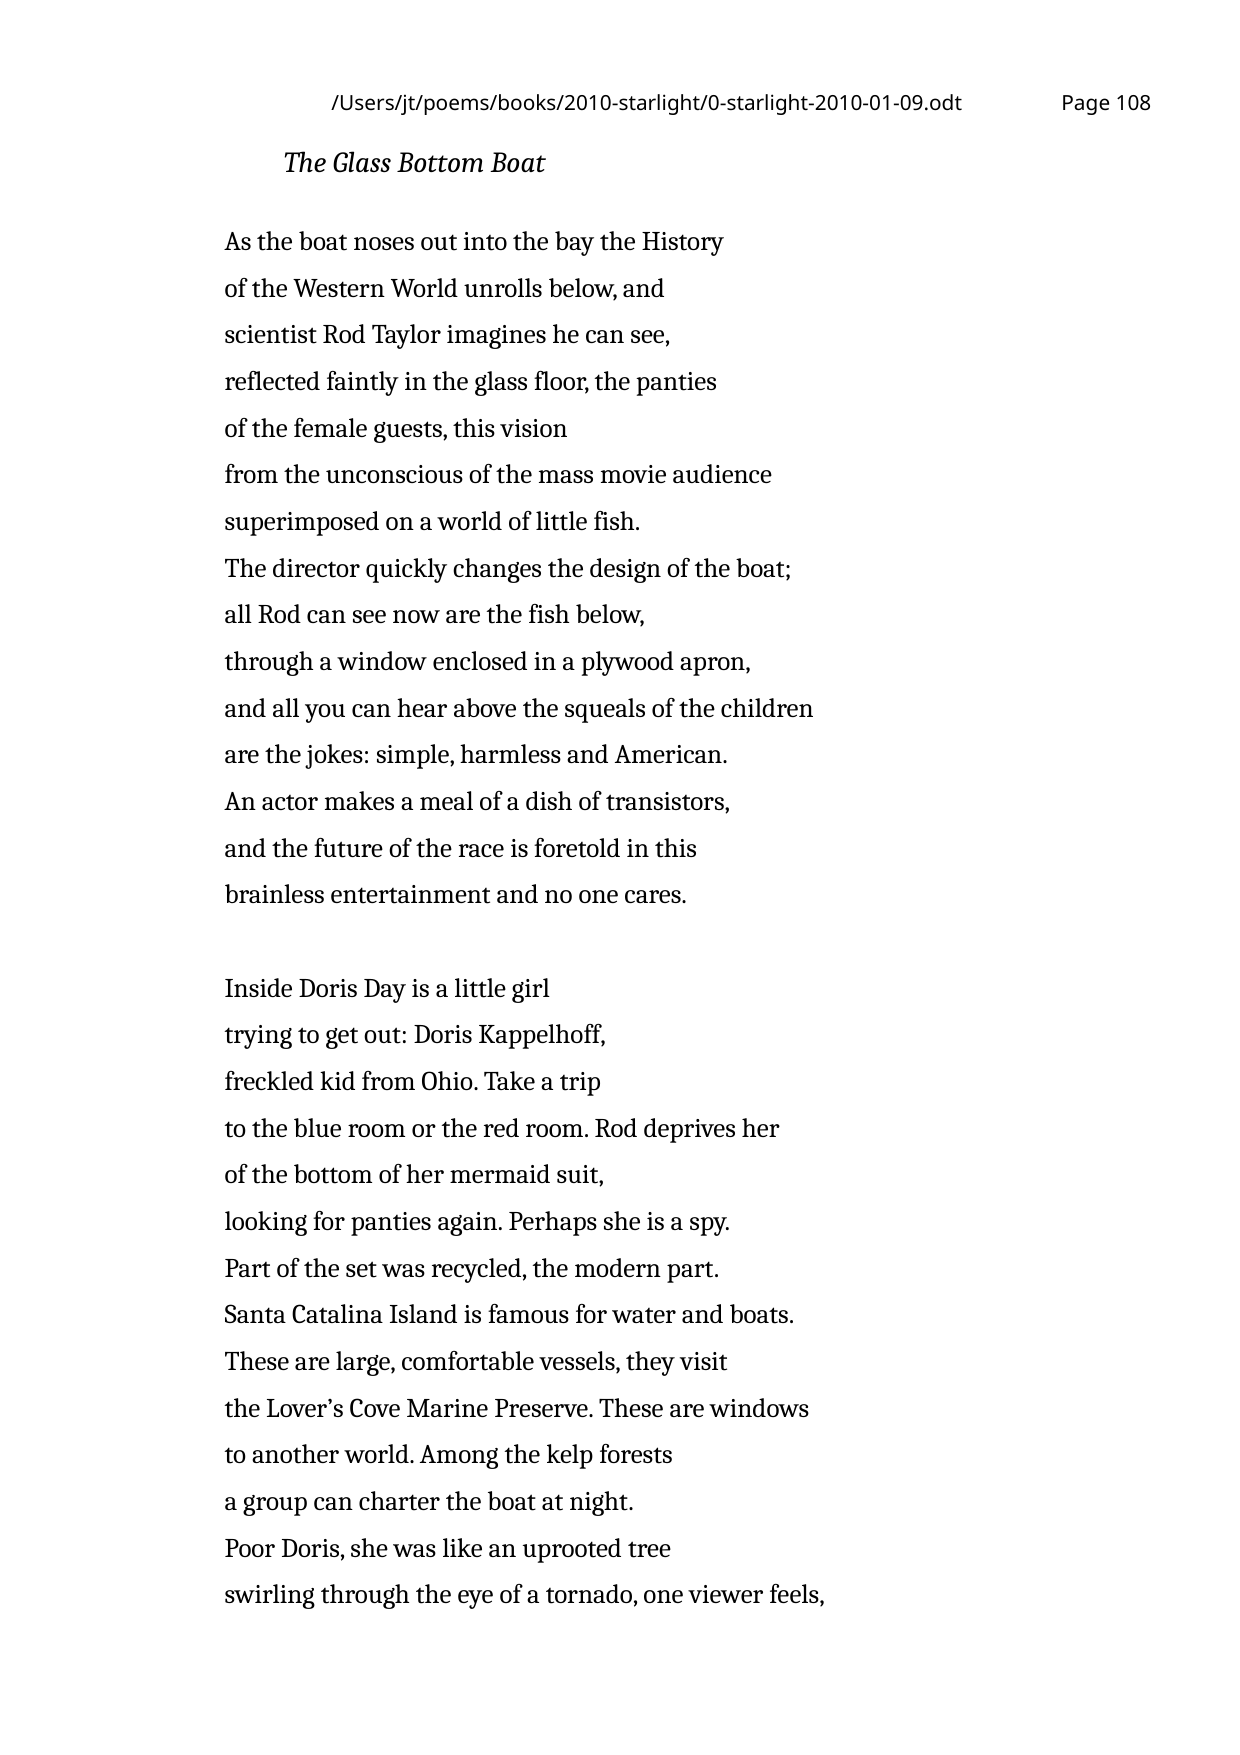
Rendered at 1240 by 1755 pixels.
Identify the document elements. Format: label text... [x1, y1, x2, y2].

text of the bottom of her mermaid suit, [224, 1159, 1151, 1191]
text of the female guests, this vision [224, 413, 1151, 444]
text Poor Doris, she was like an uprooted tree [224, 1533, 1151, 1564]
text brainless entertainment and no one cares. [224, 879, 1151, 911]
text of the Western World unrolls below, and [224, 273, 1151, 304]
text to another world. Among the kelp forests [224, 1439, 1151, 1471]
text and the future of the race is foretold in this [224, 833, 1151, 864]
text superimposed on a world of little fish. [224, 506, 1151, 537]
text a group can charter the boat at night. [224, 1486, 1151, 1517]
text looking for panties again. Perhaps she is a spy. [224, 1206, 1151, 1237]
text reflected faintly in the glass floor, the panties [224, 366, 1151, 397]
text An actor makes a meal of a dish of transistors, [224, 786, 1151, 817]
text scientist Rod Taylor imagines he can see, [224, 319, 1151, 351]
text trying to get out: Doris Kappelhoff, [224, 1019, 1151, 1051]
text and all you can hear above the squeals of the children [224, 693, 1151, 724]
text the Lover’s Cove Marine Preserve. These are windows [224, 1393, 1151, 1424]
text Inside Doris Day is a little girl [224, 973, 1151, 1004]
text from the unconscious of the mass movie audience [224, 459, 1151, 491]
text to the blue room or the red room. Rod deprives her [224, 1113, 1151, 1144]
title The Glass Bottom Boat [283, 146, 1062, 180]
text Santa Catalina Island is famous for water and boats. [224, 1299, 1151, 1331]
text As the boat noses out into the bay the History [224, 226, 1151, 257]
text are the jokes: simple, harmless and American. [224, 739, 1151, 771]
text freckled kid from Ohio. Take a trip [224, 1066, 1151, 1097]
text These are large, comfortable vessels, they visit [224, 1346, 1151, 1377]
text The director quickly changes the design of the boat; [224, 553, 1151, 584]
text swirling through the eye of a tornado, one viewer feels, [224, 1579, 1151, 1611]
text all Rod can see now are the fish below, [224, 599, 1151, 631]
text through a window enclosed in a plywood apron, [224, 646, 1151, 677]
text Part of the set was recycled, the modern part. [224, 1253, 1151, 1284]
